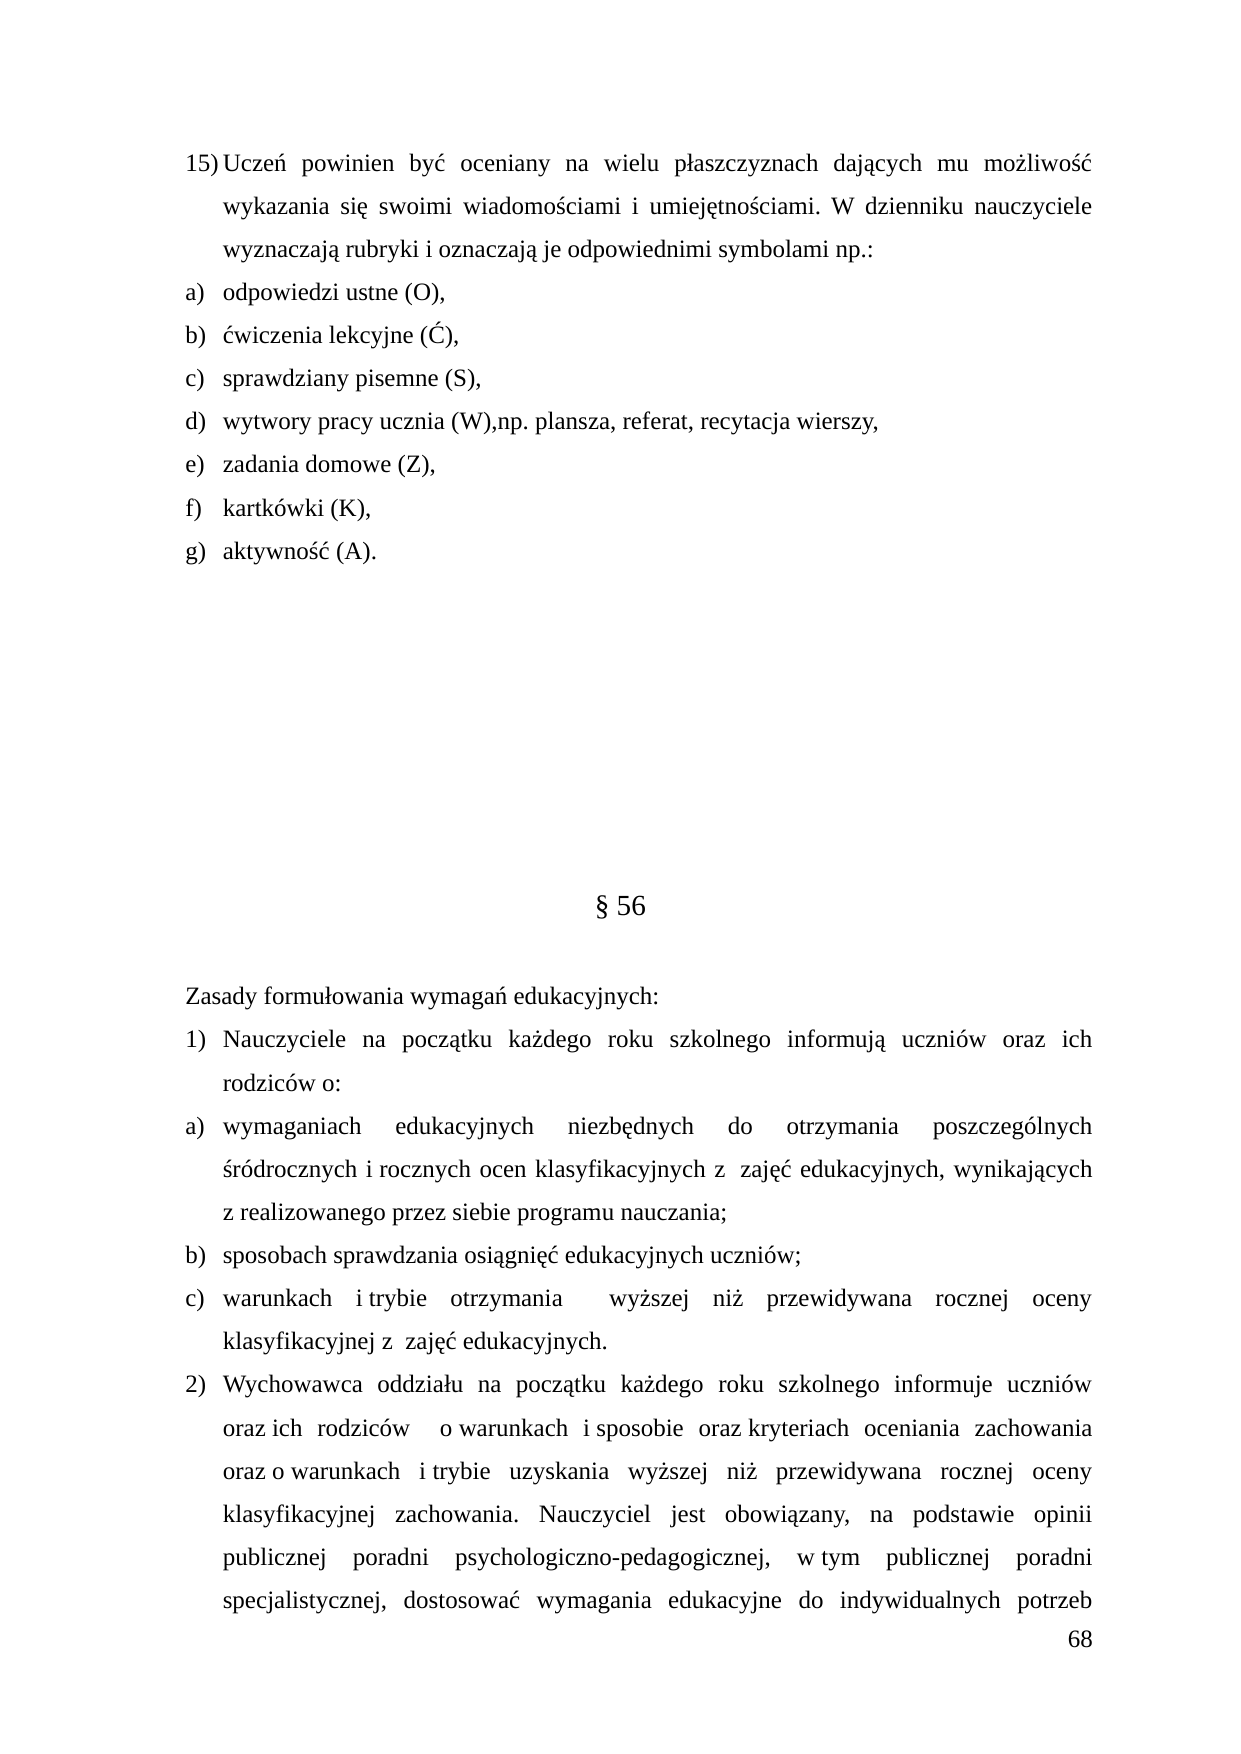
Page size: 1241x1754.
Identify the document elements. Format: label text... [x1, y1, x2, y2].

list kartkówki (K), [185, 493, 1093, 521]
list Wychowawca oddziału na początku każdego roku szkolnego informuje uczniów oraz ich rodziców o warunkach i sposobie oraz kryteriach oceniania zachowania oraz o warunkach i trybie uzyskania wyższej niż przewidywana rocznej oceny klasyfikacyjnej zachowania. Nauczyciel jest obowiązany, na podstawie opinii publicznej poradni psychologiczno-pedagogicznej, w tym publicznej poradni specjalistycznej, dostosować wymagania edukacyjne do indywidualnych potrzeb [185, 1369, 1093, 1614]
text Zasady formułowania wymagań edukacyjnych: [148, 981, 1093, 1010]
list Uczeń powinien być oceniany na wielu płaszczyznach dających mu możliwość wykazania się swoimi wiadomościami i umiejętnościami. W dzienniku nauczyciele wyznaczają rubryki i oznaczają je odpowiednimi symbolami np.: [185, 148, 1093, 263]
text § 56 [148, 888, 1093, 921]
list sprawdziany pisemne (S), [185, 363, 1093, 392]
list odpowiedzi ustne (O), [185, 277, 1093, 306]
list ćwiczenia lekcyjne (Ć), [185, 320, 1093, 349]
list aktywność (A). [185, 536, 1093, 564]
list zadania domowe (Z), [185, 449, 1093, 478]
list wytwory pracy ucznia (W),np. plansza, referat, recytacja wierszy, [185, 406, 1093, 435]
list sposobach sprawdzania osiągnięć edukacyjnych uczniów; [185, 1240, 1093, 1269]
list wymaganiach edukacyjnych niezbędnych do otrzymania poszczególnych śródrocznych i rocznych ocen klasyfikacyjnych z zajęć edukacyjnych, wynikających z realizowanego przez siebie programu nauczania; [185, 1111, 1093, 1226]
list warunkach i trybie otrzymania wyższej niż przewidywana rocznej oceny klasyfikacyjnej z zajęć edukacyjnych. [185, 1283, 1093, 1355]
list Nauczyciele na początku każdego roku szkolnego informują uczniów oraz ich rodziców o: [185, 1024, 1093, 1096]
